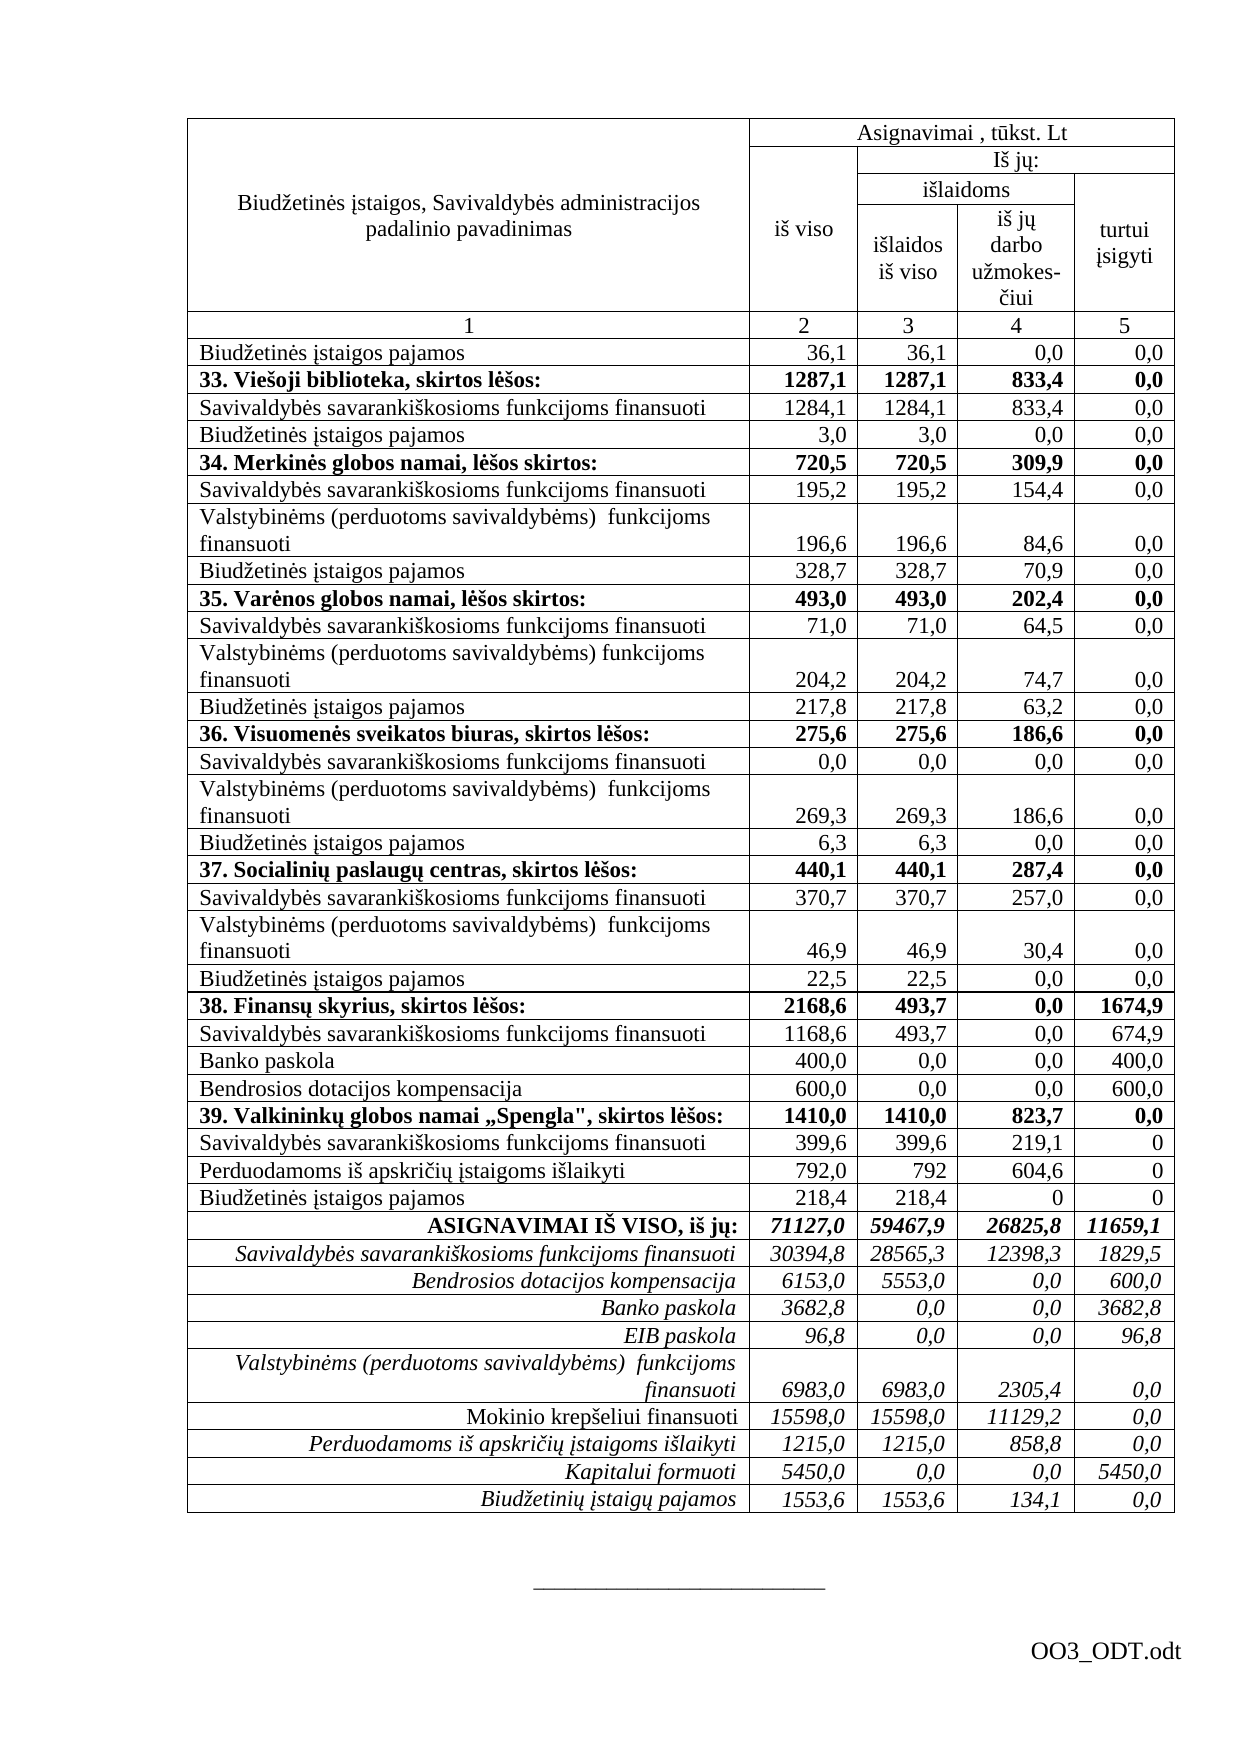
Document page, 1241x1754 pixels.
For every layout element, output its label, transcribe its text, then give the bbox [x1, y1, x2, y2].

table_cell 0,0 [1075, 884, 1174, 910]
table_cell 1287,1 [750, 366, 857, 393]
table_cell 275,6 [750, 721, 857, 747]
table_cell 493,7 [858, 993, 957, 1019]
table_cell 5553,0 [858, 1267, 957, 1293]
table_cell 0 [1075, 1184, 1174, 1211]
table_cell 217,8 [750, 693, 857, 719]
table_cell Savivaldybės savarankiškosioms funkcijoms finansuoti [188, 1240, 749, 1266]
table_cell 46,9 [858, 911, 957, 964]
table_cell 440,1 [858, 856, 957, 883]
table_cell Bendrosios dotacijos kompensacija [188, 1075, 749, 1101]
table_cell 0,0 [1075, 911, 1174, 964]
table_cell 30394,8 [750, 1240, 857, 1266]
table_cell 275,6 [858, 721, 957, 747]
table_cell 0,0 [958, 1295, 1074, 1321]
table_cell Mokinio krepšeliui finansuoti [188, 1403, 749, 1429]
table_cell 3 [858, 312, 957, 338]
table_cell Bendrosios dotacijos kompensacija [188, 1267, 749, 1293]
table_cell 0,0 [958, 1020, 1074, 1046]
table_cell 154,4 [958, 476, 1074, 502]
table_cell iš viso [750, 147, 857, 311]
table_cell Biudžetinės įstaigos pajamos [188, 557, 749, 583]
table_cell Valstybinėms (perduotoms savivaldybėms) funkcijoms finansuoti [188, 1349, 749, 1402]
table_cell 196,6 [750, 504, 857, 556]
table_cell 3682,8 [1075, 1295, 1174, 1321]
table_cell 1287,1 [858, 366, 957, 393]
table_cell 0,0 [858, 1047, 957, 1073]
table_cell 269,3 [858, 775, 957, 828]
table_cell 600,0 [1075, 1267, 1174, 1293]
table_cell 218,4 [750, 1184, 857, 1211]
table_cell 328,7 [750, 557, 857, 583]
table_cell 493,0 [858, 585, 957, 611]
table_cell 204,2 [858, 639, 957, 692]
table_cell 0,0 [1075, 612, 1174, 638]
table_cell 833,4 [958, 366, 1074, 393]
table_cell 269,3 [750, 775, 857, 828]
table_cell 22,5 [750, 965, 857, 991]
table_cell 0 [958, 1184, 1074, 1211]
table_cell 0,0 [1075, 775, 1174, 828]
table_cell 30,4 [958, 911, 1074, 964]
table_cell 0,0 [1075, 1102, 1174, 1128]
table_cell Valstybinėms (perduotoms savivaldybėms) funkcijoms finansuoti [188, 639, 749, 692]
table_cell išlaidos iš viso [858, 205, 957, 311]
table_cell išlaidoms [858, 174, 1074, 204]
table_cell 0,0 [858, 1075, 957, 1101]
table_cell Perduodamoms iš apskričių įstaigoms išlaikyti [188, 1430, 749, 1457]
table_cell 0,0 [958, 1322, 1074, 1348]
table_cell 370,7 [750, 884, 857, 910]
table_cell Savivaldybės savarankiškosioms funkcijoms finansuoti [188, 476, 749, 502]
table_cell 64,5 [958, 612, 1074, 638]
table_cell 0,0 [1075, 1485, 1174, 1512]
table_cell 0,0 [1075, 639, 1174, 692]
table_cell 1674,9 [1075, 993, 1174, 1019]
table_cell 3,0 [750, 421, 857, 448]
table_cell 0,0 [1075, 748, 1174, 774]
table_cell 71,0 [750, 612, 857, 638]
table_cell 6153,0 [750, 1267, 857, 1293]
table_cell EIB paskola [188, 1322, 749, 1348]
table_cell 0,0 [858, 1322, 957, 1348]
table_cell 39. Valkininkų globos namai „Spengla", skirtos lėšos: [188, 1102, 749, 1128]
table_cell 0,0 [1075, 557, 1174, 583]
table_cell 71127,0 [750, 1212, 857, 1239]
table_cell 399,6 [858, 1129, 957, 1156]
table_cell Valstybinėms (perduotoms savivaldybėms) funkcijoms finansuoti [188, 911, 749, 964]
table_cell 0,0 [1075, 965, 1174, 991]
table_cell 328,7 [858, 557, 957, 583]
table_cell 1284,1 [750, 394, 857, 420]
table_header Asignavimai , tūkst. Lt [750, 119, 1174, 146]
table_cell 0,0 [1075, 476, 1174, 502]
table_cell 0,0 [958, 1267, 1074, 1293]
table_cell 5 [1075, 312, 1174, 338]
table_cell 0,0 [1075, 856, 1174, 883]
table_cell 600,0 [1075, 1075, 1174, 1101]
table_cell 0,0 [958, 993, 1074, 1019]
table_cell Perduodamoms iš apskričių įstaigoms išlaikyti [188, 1157, 749, 1183]
table_cell 2168,6 [750, 993, 857, 1019]
table_cell iš jų darbo užmokes-čiui [958, 205, 1074, 311]
table_cell 720,5 [750, 449, 857, 475]
table_cell 1215,0 [858, 1430, 957, 1457]
table_cell 0,0 [958, 421, 1074, 448]
table_cell 493,7 [858, 1020, 957, 1046]
table_cell 858,8 [958, 1430, 1074, 1457]
table_cell 0,0 [958, 965, 1074, 991]
table_cell 84,6 [958, 504, 1074, 556]
table_cell Savivaldybės savarankiškosioms funkcijoms finansuoti [188, 1129, 749, 1156]
table_cell 2305,4 [958, 1349, 1074, 1402]
table_cell Savivaldybės savarankiškosioms funkcijoms finansuoti [188, 394, 749, 420]
table_cell 493,0 [750, 585, 857, 611]
table_cell 195,2 [750, 476, 857, 502]
table_cell 5450,0 [750, 1458, 857, 1484]
table_cell 0 [1075, 1129, 1174, 1156]
table_cell 0 [1075, 1157, 1174, 1183]
table_cell 6,3 [750, 829, 857, 855]
table_cell 0,0 [1075, 829, 1174, 855]
table_cell 22,5 [858, 965, 957, 991]
table_cell Valstybinėms (perduotoms savivaldybėms) funkcijoms finansuoti [188, 775, 749, 828]
table_cell 46,9 [750, 911, 857, 964]
table_cell Biudžetinės įstaigos pajamos [188, 829, 749, 855]
table_cell 36. Visuomenės sveikatos biuras, skirtos lėšos: [188, 721, 749, 747]
table_cell 38. Finansų skyrius, skirtos lėšos: [188, 993, 749, 1019]
table_cell 0,0 [1075, 366, 1174, 393]
table_cell 0,0 [958, 748, 1074, 774]
table_cell 1829,5 [1075, 1240, 1174, 1266]
table_cell 0,0 [958, 1075, 1074, 1101]
table_cell 70,9 [958, 557, 1074, 583]
table_cell 257,0 [958, 884, 1074, 910]
table_cell 1553,6 [858, 1485, 957, 1512]
table_cell Biudžetinės įstaigos pajamos [188, 421, 749, 448]
table_cell 34. Merkinės globos namai, lėšos skirtos: [188, 449, 749, 475]
table_cell 600,0 [750, 1075, 857, 1101]
table_cell 35. Varėnos globos namai, lėšos skirtos: [188, 585, 749, 611]
table_cell 309,9 [958, 449, 1074, 475]
table_cell 96,8 [750, 1322, 857, 1348]
table_cell 36,1 [750, 339, 857, 365]
table_cell 0,0 [1075, 721, 1174, 747]
table_cell 202,4 [958, 585, 1074, 611]
table_cell 823,7 [958, 1102, 1074, 1128]
table_cell 219,1 [958, 1129, 1074, 1156]
table_cell 400,0 [750, 1047, 857, 1073]
table_cell 0,0 [1075, 421, 1174, 448]
table_cell 0,0 [1075, 1403, 1174, 1429]
table_cell Biudžetinės įstaigos pajamos [188, 1184, 749, 1211]
table_cell 186,6 [958, 721, 1074, 747]
table_cell 0,0 [958, 1047, 1074, 1073]
table_cell 6983,0 [750, 1349, 857, 1402]
table_cell 0,0 [858, 748, 957, 774]
table_cell 400,0 [1075, 1047, 1174, 1073]
table_cell 0,0 [958, 829, 1074, 855]
table_cell Savivaldybės savarankiškosioms funkcijoms finansuoti [188, 1020, 749, 1046]
table_cell 0,0 [1075, 394, 1174, 420]
table_cell Savivaldybės savarankiškosioms funkcijoms finansuoti [188, 748, 749, 774]
table_cell 1215,0 [750, 1430, 857, 1457]
table_cell 28565,3 [858, 1240, 957, 1266]
table_cell 11129,2 [958, 1403, 1074, 1429]
table_cell 37. Socialinių paslaugų centras, skirtos lėšos: [188, 856, 749, 883]
table_cell 218,4 [858, 1184, 957, 1211]
table_cell 674,9 [1075, 1020, 1174, 1046]
table_cell 0,0 [958, 339, 1074, 365]
table_cell 0,0 [958, 1458, 1074, 1484]
table_cell 1553,6 [750, 1485, 857, 1512]
table_cell 0,0 [1075, 339, 1174, 365]
table_cell 36,1 [858, 339, 957, 365]
table_cell 71,0 [858, 612, 957, 638]
table_cell Savivaldybės savarankiškosioms funkcijoms finansuoti [188, 884, 749, 910]
table_cell 1 [188, 312, 749, 338]
table_header Biudžetinės įstaigos, Savivaldybės administracijos padalinio pavadinimas [188, 119, 749, 311]
table_cell 4 [958, 312, 1074, 338]
table_cell Iš jų: [858, 147, 1174, 173]
table_cell 134,1 [958, 1485, 1074, 1512]
table_cell 0,0 [1075, 449, 1174, 475]
table_cell turtui įsigyti [1075, 174, 1174, 311]
table_cell 15598,0 [750, 1403, 857, 1429]
table_cell 6983,0 [858, 1349, 957, 1402]
table_cell 0,0 [1075, 1430, 1174, 1457]
table_cell Biudžetinės įstaigos pajamos [188, 339, 749, 365]
table_cell 6,3 [858, 829, 957, 855]
table_cell 15598,0 [858, 1403, 957, 1429]
table_cell ASIGNAVIMAI IŠ VISO, iš jų: [188, 1212, 749, 1239]
table_cell 0,0 [858, 1295, 957, 1321]
text ____________________________ [177, 1568, 1181, 1592]
table_cell Valstybinėms (perduotoms savivaldybėms) funkcijoms finansuoti [188, 504, 749, 556]
table_cell Biudžetinių įstaigų pajamos [188, 1485, 749, 1512]
table_cell 12398,3 [958, 1240, 1074, 1266]
table_cell 63,2 [958, 693, 1074, 719]
table_cell 3682,8 [750, 1295, 857, 1321]
table_cell 217,8 [858, 693, 957, 719]
table_cell 195,2 [858, 476, 957, 502]
table_cell 1410,0 [750, 1102, 857, 1128]
table_cell 833,4 [958, 394, 1074, 420]
table_cell 186,6 [958, 775, 1074, 828]
table_cell 0,0 [750, 748, 857, 774]
table_cell Savivaldybės savarankiškosioms funkcijoms finansuoti [188, 612, 749, 638]
table_cell 399,6 [750, 1129, 857, 1156]
table_cell Banko paskola [188, 1295, 749, 1321]
table_cell 720,5 [858, 449, 957, 475]
table_cell 74,7 [958, 639, 1074, 692]
table_cell 3,0 [858, 421, 957, 448]
table_cell 0,0 [858, 1458, 957, 1484]
table_cell 0,0 [1075, 693, 1174, 719]
table_cell Kapitalui formuoti [188, 1458, 749, 1484]
table_cell Banko paskola [188, 1047, 749, 1073]
table_cell 792,0 [750, 1157, 857, 1183]
table_cell 196,6 [858, 504, 957, 556]
table_cell 33. Viešoji biblioteka, skirtos lėšos: [188, 366, 749, 393]
table_cell 11659,1 [1075, 1212, 1174, 1239]
table_cell 96,8 [1075, 1322, 1174, 1348]
table_cell 1284,1 [858, 394, 957, 420]
table_cell 604,6 [958, 1157, 1074, 1183]
table_cell 0,0 [1075, 585, 1174, 611]
table_cell 792 [858, 1157, 957, 1183]
table_cell 2 [750, 312, 857, 338]
table_cell 204,2 [750, 639, 857, 692]
table_cell 287,4 [958, 856, 1074, 883]
table_cell 1410,0 [858, 1102, 957, 1128]
table_cell 440,1 [750, 856, 857, 883]
table_cell 1168,6 [750, 1020, 857, 1046]
table_cell 0,0 [1075, 504, 1174, 556]
table_cell 5450,0 [1075, 1458, 1174, 1484]
table_cell Biudžetinės įstaigos pajamos [188, 693, 749, 719]
table_cell 26825,8 [958, 1212, 1074, 1239]
table_cell 0,0 [1075, 1349, 1174, 1402]
table_cell 370,7 [858, 884, 957, 910]
table_cell 59467,9 [858, 1212, 957, 1239]
table_cell Biudžetinės įstaigos pajamos [188, 965, 749, 991]
